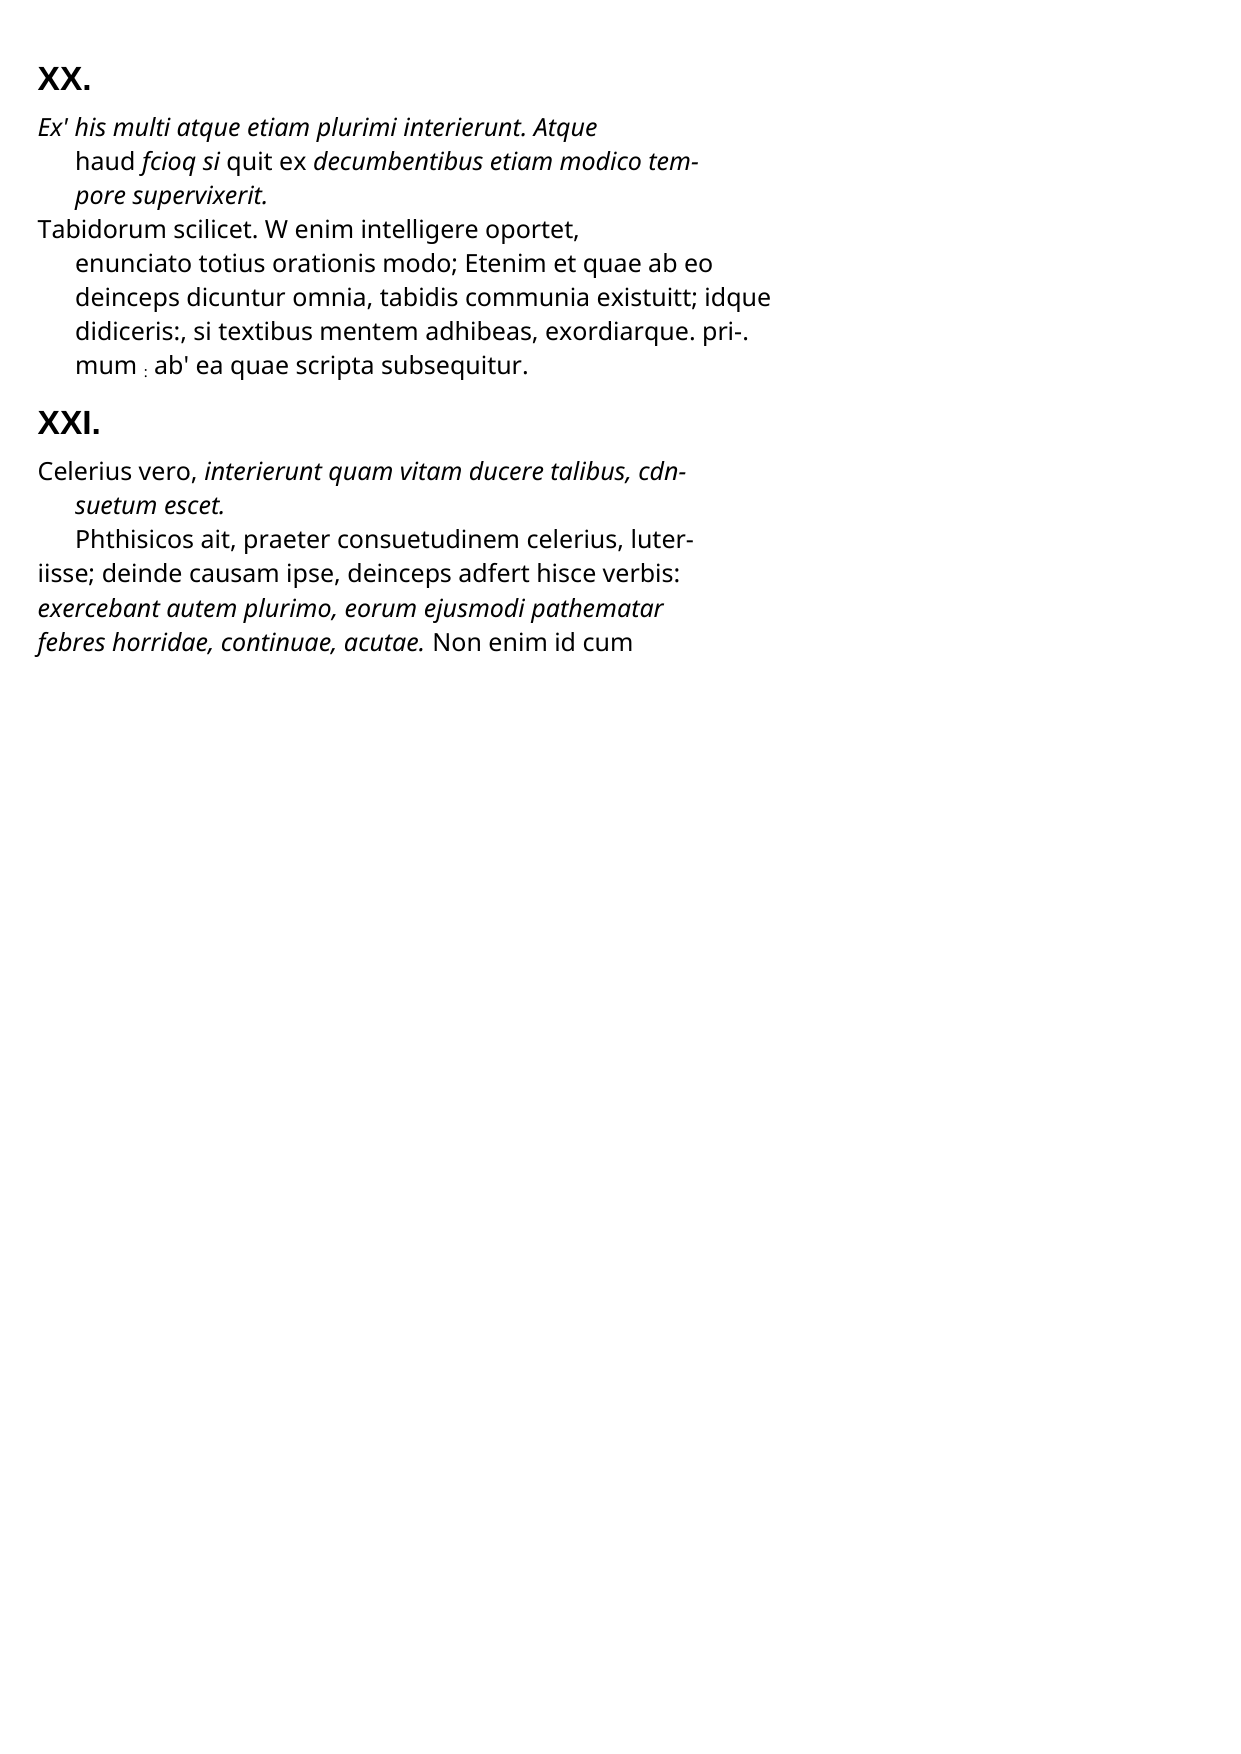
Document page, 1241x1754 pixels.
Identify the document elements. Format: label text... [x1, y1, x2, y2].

subtitle XXI. [37, 403, 1203, 441]
text Celerius vero, interierunt quam vitam ducere talibus, cdn- suetum escet. [37, 454, 1203, 522]
text Tabidorum scilicet. W enim intelligere oportet, enunciato totius orationis modo; Etenim et quae ab eo deinceps dicuntur omnia, tabidis communia existuitt; idque didiceris:, si textibus mentem adhibeas, exordiarque. pri-. mum : ab' ea quae scripta subsequitur. [37, 212, 1203, 382]
text Ex' his multi atque etiam plurimi interierunt. Atque haud fcioq si quit ex decumbentibus etiam modico tem- pore supervixerit. [37, 109, 1203, 212]
text Phthisicos ait, praeter consuetudinem celerius, luter- iisse; deinde causam ipse, deinceps adfert hisce verbis: exercebant autem plurimo, eorum ejusmodi pathematar febres horridae, continuae, acutae. Non enim id cum [37, 522, 1203, 658]
subtitle XX. [37, 58, 1203, 97]
